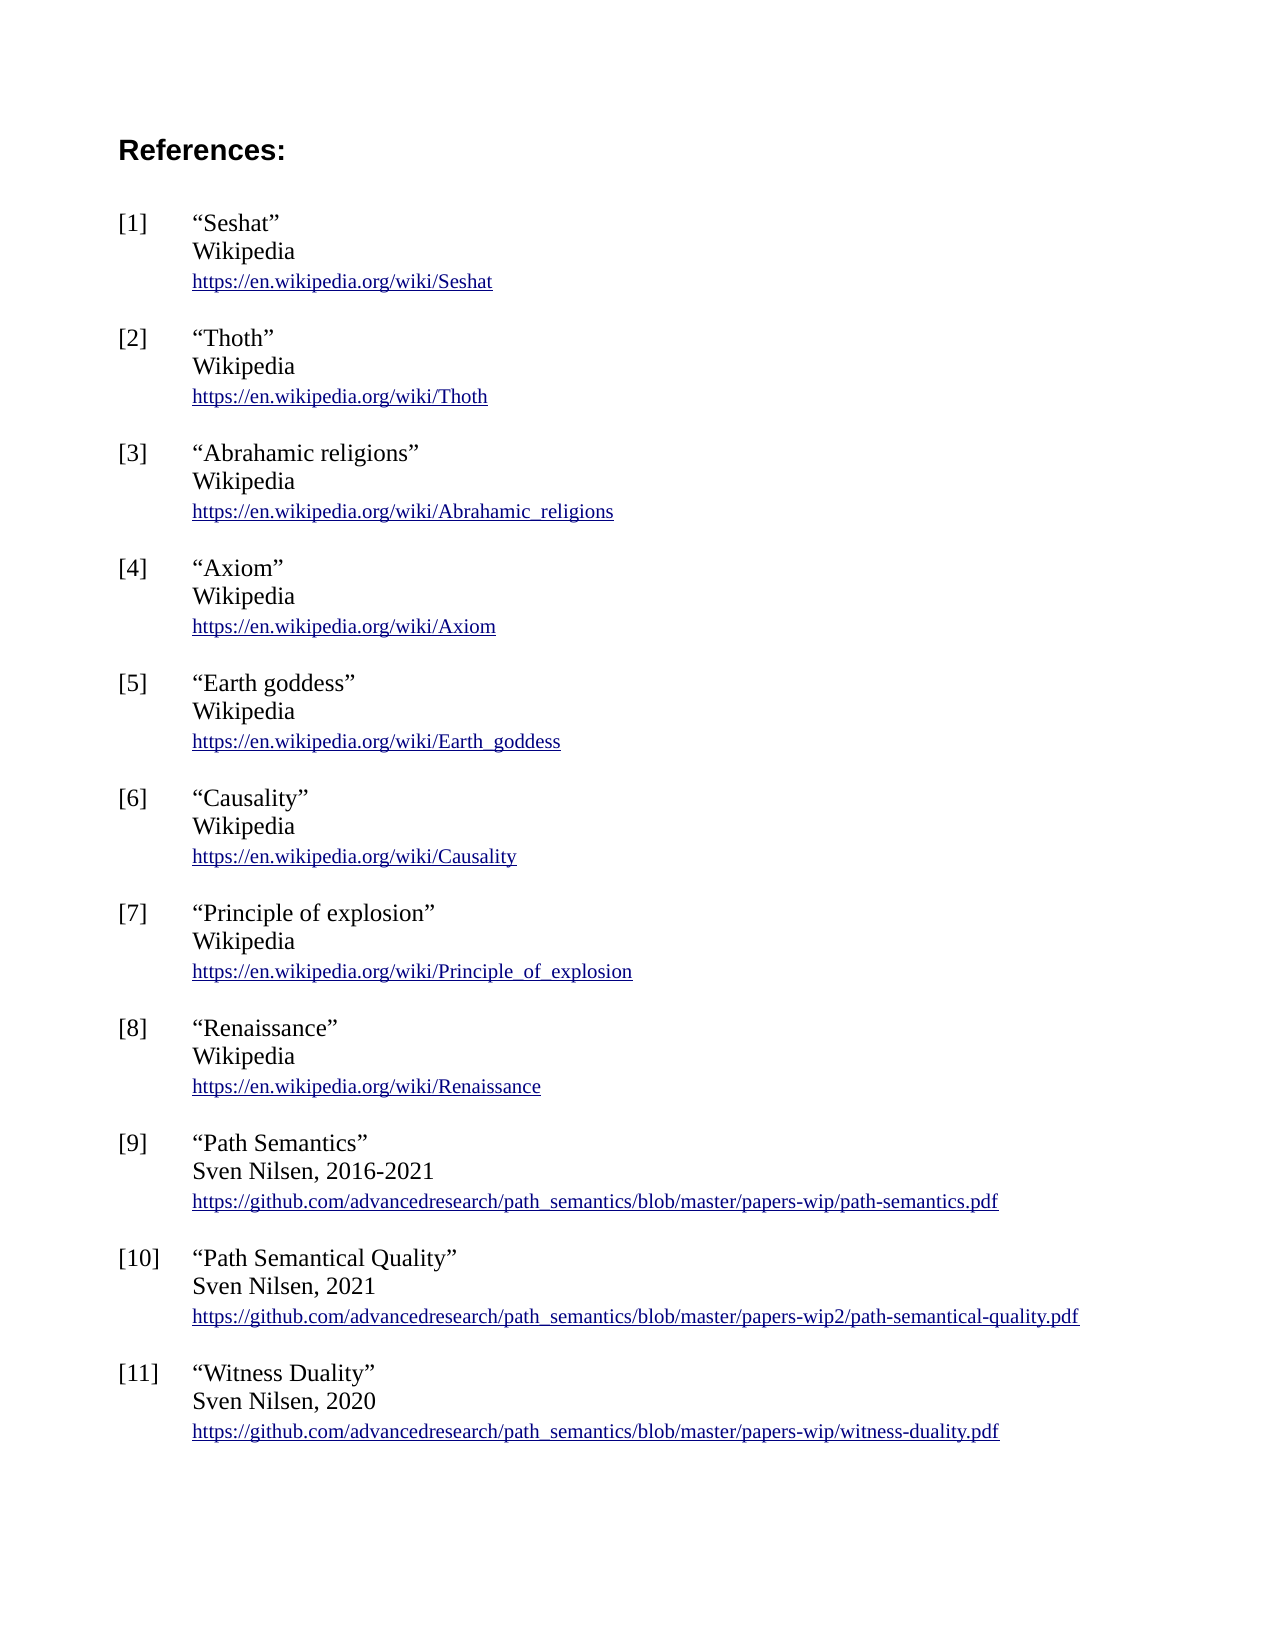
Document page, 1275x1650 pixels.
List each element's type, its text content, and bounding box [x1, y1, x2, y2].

text [4] “Axiom” [118, 553, 1157, 581]
text https://github.com/advancedresearch/path_semantics/blob/master/papers-wip2/path-semantical-quality.pdf [118, 1300, 1157, 1329]
text Sven Nilsen, 2020 [118, 1386, 1157, 1415]
text Wikipedia [118, 696, 1157, 725]
text https://en.wikipedia.org/wiki/Earth_goddess [118, 725, 1157, 754]
text Sven Nilsen, 2016-2021 [118, 1156, 1157, 1185]
text https://en.wikipedia.org/wiki/Thoth [118, 380, 1157, 409]
text [2] “Thoth” [118, 323, 1157, 351]
subtitle References: [118, 133, 1157, 166]
text Sven Nilsen, 2021 [118, 1271, 1157, 1300]
text https://en.wikipedia.org/wiki/Principle_of_explosion [118, 955, 1157, 984]
text Wikipedia [118, 466, 1157, 495]
text https://en.wikipedia.org/wiki/Renaissance [118, 1070, 1157, 1099]
text Wikipedia [118, 581, 1157, 610]
text [3] “Abrahamic religions” [118, 438, 1157, 466]
text https://github.com/advancedresearch/path_semantics/blob/master/papers-wip/path-semantics.pdf [118, 1185, 1157, 1214]
text Wikipedia [118, 926, 1157, 955]
text [6] “Causality” [118, 783, 1157, 811]
text https://github.com/advancedresearch/path_semantics/blob/master/papers-wip/witness-duality.pdf [118, 1415, 1157, 1444]
text [10] “Path Semantical Quality” [118, 1243, 1157, 1271]
text Wikipedia [118, 351, 1157, 380]
text Wikipedia [118, 236, 1157, 265]
text Wikipedia [118, 1041, 1157, 1070]
text [9] “Path Semantics” [118, 1128, 1157, 1156]
text [1] “Seshat” [118, 208, 1157, 236]
text https://en.wikipedia.org/wiki/Axiom [118, 610, 1157, 639]
text https://en.wikipedia.org/wiki/Abrahamic_religions [118, 495, 1157, 524]
text https://en.wikipedia.org/wiki/Causality [118, 840, 1157, 869]
text [11] “Witness Duality” [118, 1358, 1157, 1386]
text [8] “Renaissance” [118, 1013, 1157, 1041]
text Wikipedia [118, 811, 1157, 840]
text https://en.wikipedia.org/wiki/Seshat [118, 265, 1157, 294]
text [5] “Earth goddess” [118, 668, 1157, 696]
text [7] “Principle of explosion” [118, 898, 1157, 926]
